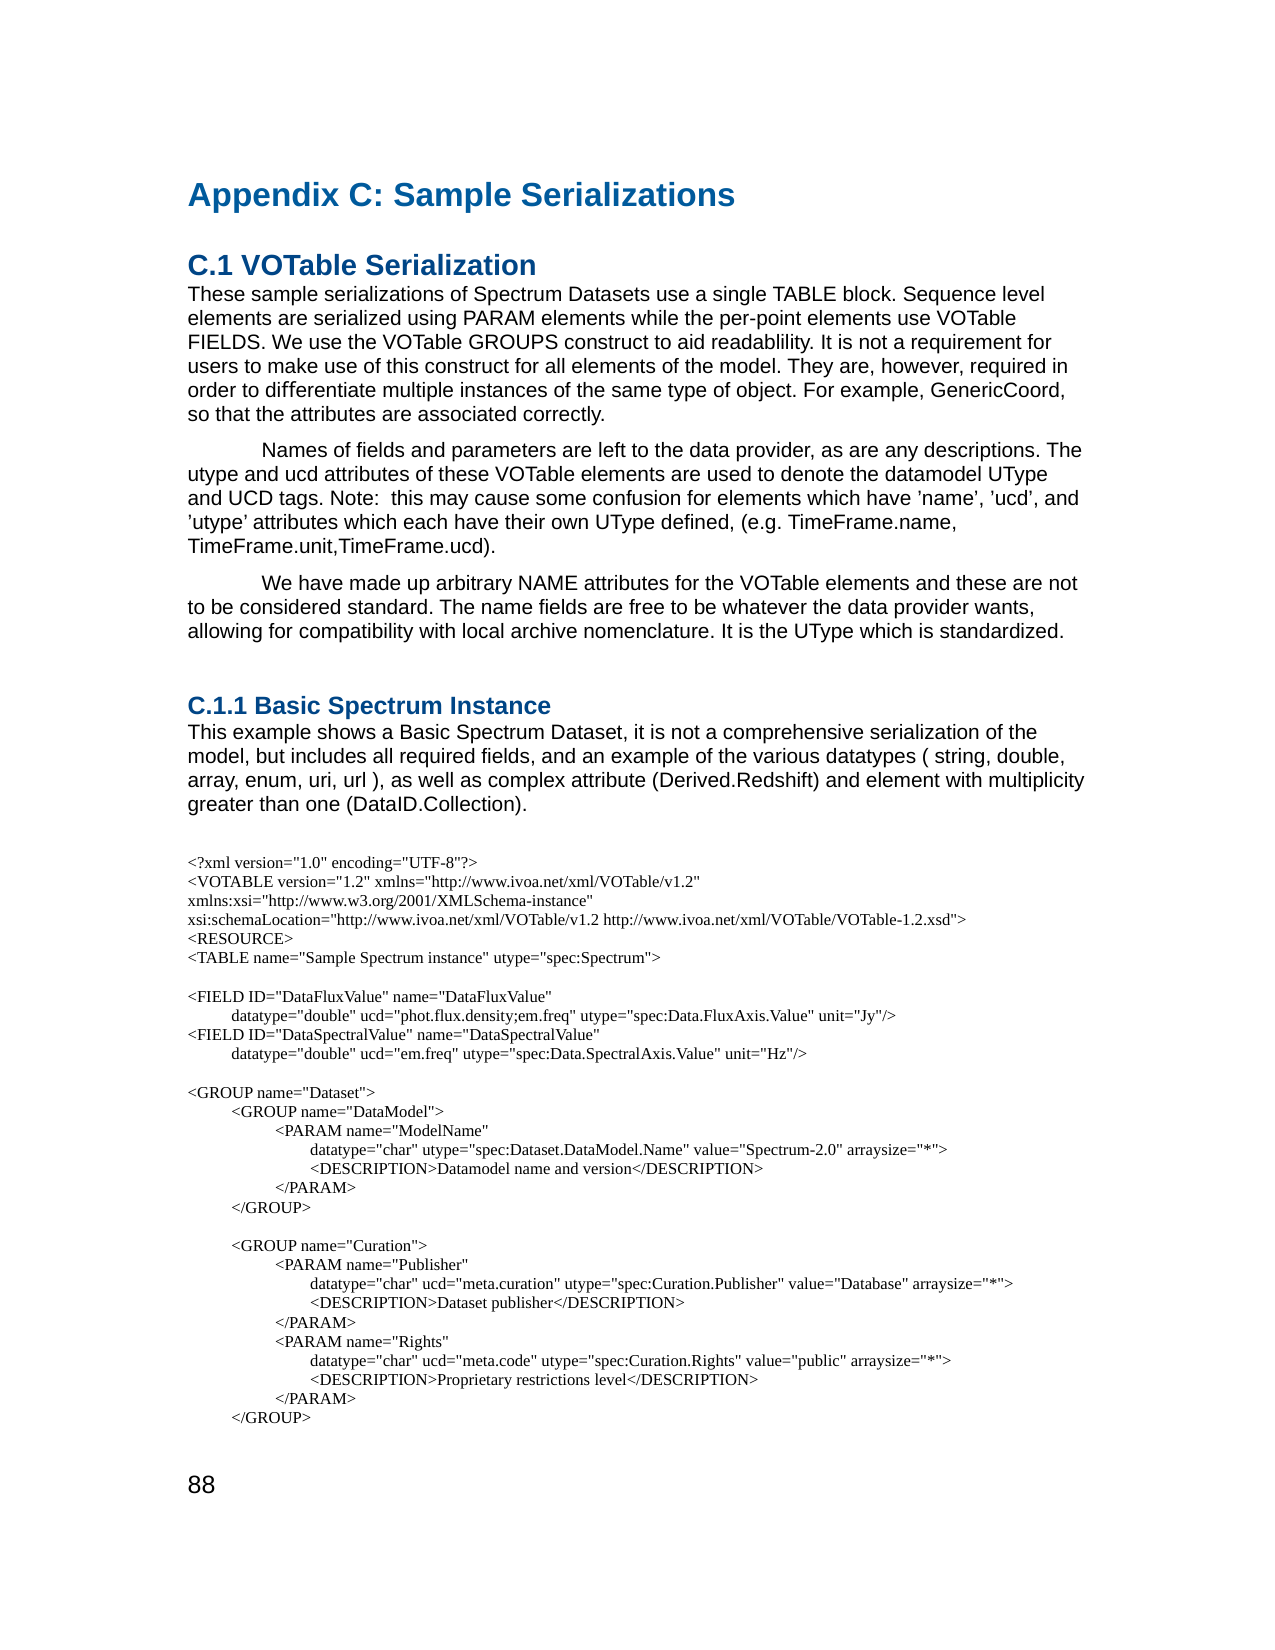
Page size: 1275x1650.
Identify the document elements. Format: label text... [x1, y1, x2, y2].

text </PARAM> [187, 1389, 1087, 1408]
text </PARAM> [187, 1312, 1087, 1332]
text Names of ﬁelds and parameters are left to the data provider, as are any descriptions. The utype and ucd attributes of these VOTable elements are used to denote the datamodel UType and UCD tags. Note: this may cause some confusion for elements which have ’name’, ’ucd’, and ’utype’ attributes which each have their own UType deﬁned, (e.g. TimeFrame.name, TimeFrame.unit,TimeFrame.ucd). [187, 438, 1087, 558]
text datatype="char" ucd="meta.code" utype="spec:Curation.Rights" value="public" arraysize="*"> [187, 1351, 1087, 1370]
text datatype="double" ucd="phot.flux.density;em.freq" utype="spec:Data.FluxAxis.Value" unit="Jy"/> [187, 1006, 1087, 1025]
text <DESCRIPTION>Proprietary restrictions level</DESCRIPTION> [187, 1370, 1087, 1389]
text <TABLE name="Sample Spectrum instance" utype="spec:Spectrum"> [187, 948, 1087, 967]
text </PARAM> [187, 1178, 1087, 1197]
text <PARAM name="Publisher" [187, 1255, 1087, 1274]
text <PARAM name="ModelName" [187, 1121, 1087, 1140]
text <FIELD ID="DataFluxValue" name="DataFluxValue" [187, 987, 1087, 1006]
text xmlns:xsi="http://www.w3.org/2001/XMLSchema-instance" [187, 891, 1087, 910]
text datatype="double" ucd="em.freq" utype="spec:Data.SpectralAxis.Value" unit="Hz"/> [187, 1044, 1087, 1063]
text </GROUP> [187, 1197, 1087, 1217]
text <DESCRIPTION>Datamodel name and version</DESCRIPTION> [187, 1159, 1087, 1178]
text <PARAM name="Rights" [187, 1332, 1087, 1351]
text C.1 VOTable Serialization [187, 248, 1087, 282]
text <FIELD ID="DataSpectralValue" name="DataSpectralValue" [187, 1025, 1087, 1044]
text xsi:schemaLocation="http://www.ivoa.net/xml/VOTable/v1.2 http://www.ivoa.net/xml/VOTable/VOTable-1.2.xsd"> [187, 910, 1087, 929]
text We have made up arbitrary NAME attributes for the VOTable elements and these are not to be considered standard. The name ﬁelds are free to be whatever the data provider wants, allowing for compatibility with local archive nomenclature. It is the UType which is standardized. [187, 571, 1087, 642]
text These sample serializations of Spectrum Datasets use a single TABLE block. Sequence level elements are serialized using PARAM elements while the per-point elements use VOTable FIELDS. We use the VOTable GROUPS construct to aid readablility. It is not a requirement for users to make use of this construct for all elements of the model. They are, however, required in order to diﬀerentiate multiple instances of the same type of object. For example, GenericCoord, so that the attributes are associated correctly. [187, 282, 1087, 426]
text datatype="char" ucd="meta.curation" utype="spec:Curation.Publisher" value="Database" arraysize="*"> [187, 1274, 1087, 1293]
text <VOTABLE version="1.2" xmlns="http://www.ivoa.net/xml/VOTable/v1.2" [187, 872, 1087, 891]
text <?xml version="1.0" encoding="UTF-8"?> [187, 852, 1087, 872]
text This example shows a Basic Spectrum Dataset, it is not a comprehensive serialization of the model, but includes all required ﬁelds, and an example of the various datatypes ( string, double, array, enum, uri, url ), as well as complex attribute (Derived.Redshift) and element with multiplicity greater than one (DataID.Collection). [187, 720, 1087, 816]
text <GROUP name="Curation"> [187, 1236, 1087, 1255]
text <RESOURCE> [187, 929, 1087, 948]
text <GROUP name="Dataset"> [187, 1082, 1087, 1102]
text </GROUP> [187, 1408, 1087, 1427]
text C.1.1 Basic Spectrum Instance [187, 691, 1087, 720]
text <DESCRIPTION>Dataset publisher</DESCRIPTION> [187, 1293, 1087, 1312]
subtitle Appendix C: Sample Serializations [187, 175, 1087, 213]
text datatype="char" utype="spec:Dataset.DataModel.Name" value="Spectrum-2.0" arraysize="*"> [187, 1140, 1087, 1159]
text <GROUP name="DataModel"> [187, 1102, 1087, 1121]
